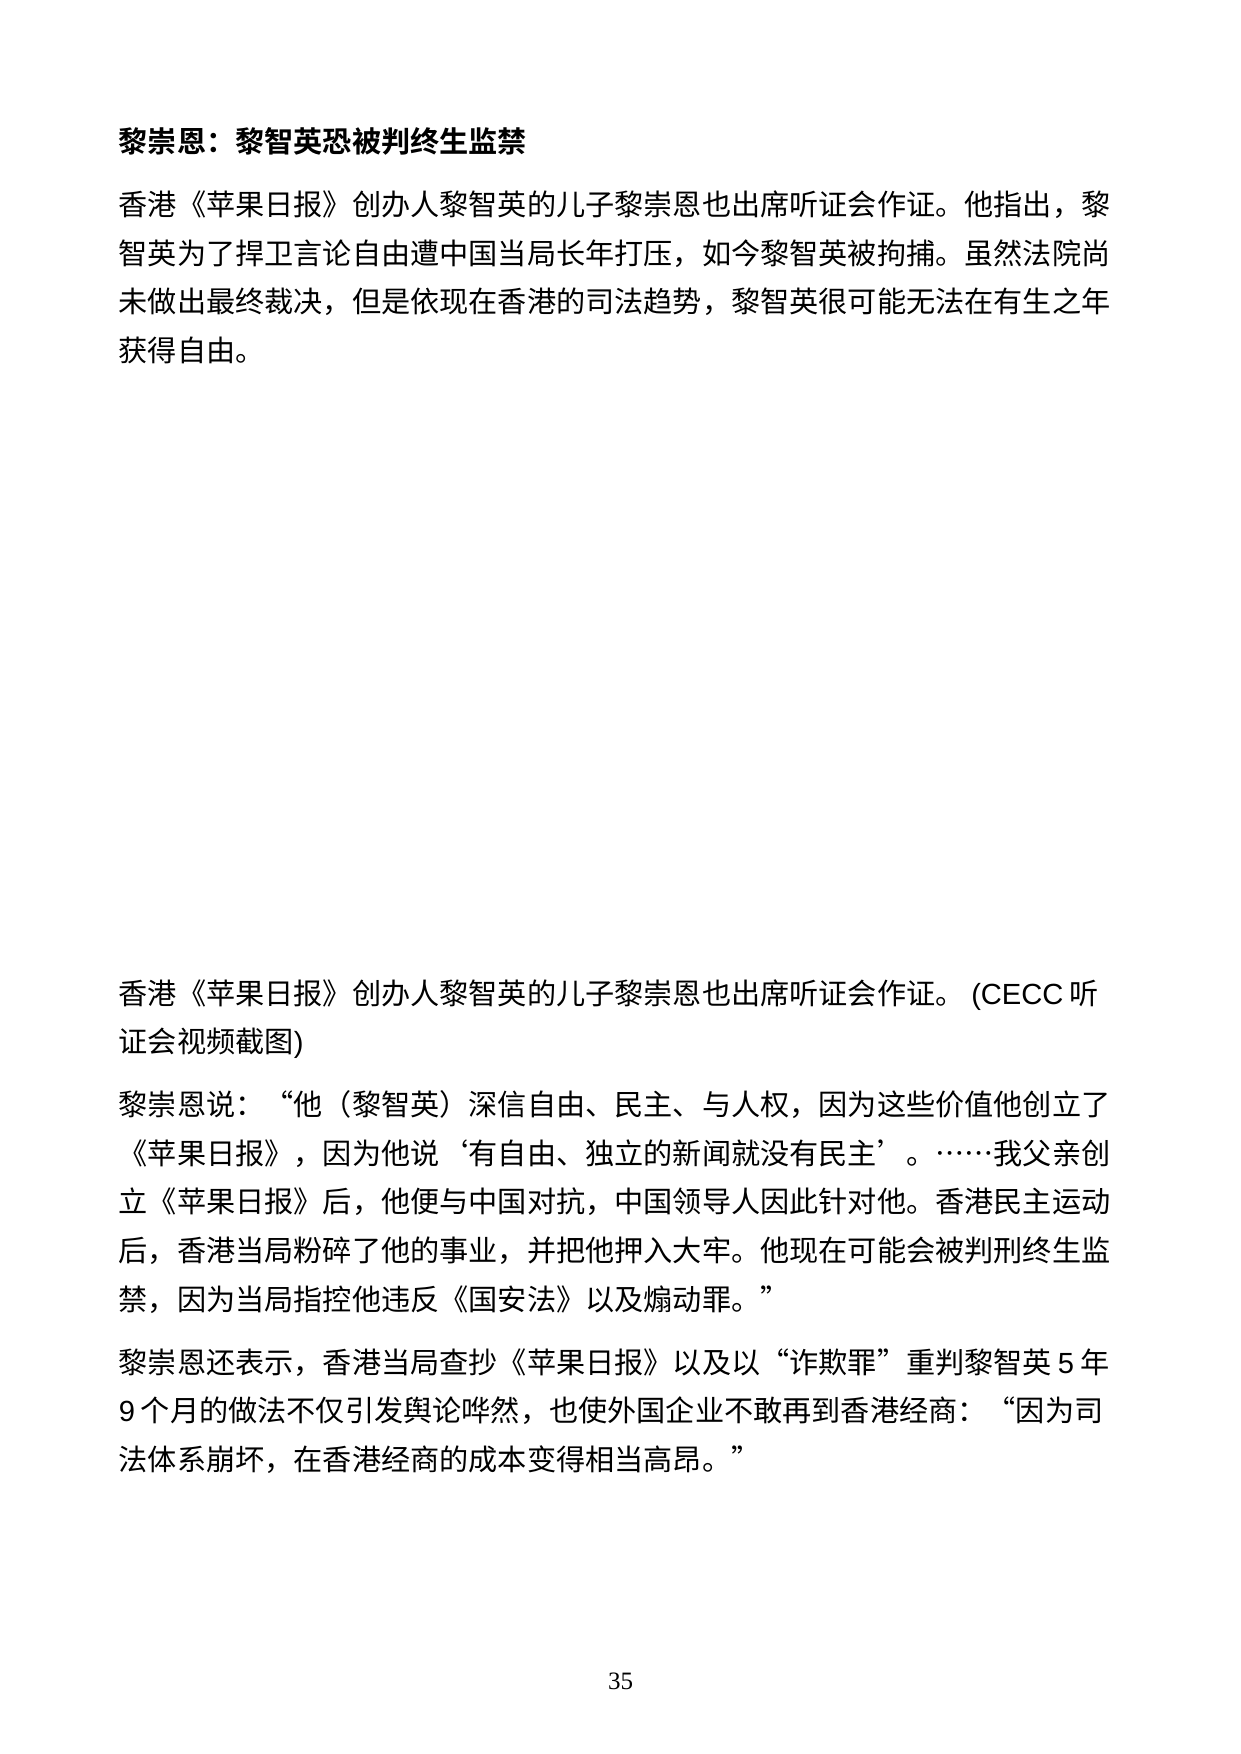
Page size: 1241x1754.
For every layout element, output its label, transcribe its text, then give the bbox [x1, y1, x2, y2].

text 香港《苹果日报》创办人黎智英的儿子黎崇恩也出席听证会作证。他指出，黎智英为了捍卫言论自由遭中国当局长年打压，如今黎智英被拘捕。虽然法院尚未做出最终裁决，但是依现在香港的司法趋势，黎智英很可能无法在有生之年获得自由。 [118, 182, 1122, 369]
text 黎崇恩：黎智英恐被判终生监禁 [118, 118, 1122, 161]
text 黎崇恩说：“他（黎智英）深信自由、民主、与人权，因为这些价值他创立了《苹果日报》，因为他说‘有自由、独立的新闻就没有民主’。……我父亲创立《苹果日报》后，他便与中国对抗，中国领导人因此针对他。香港民主运动后，香港当局粉碎了他的事业，并把他押入大牢。他现在可能会被判刑终生监禁，因为当局指控他违反《国安法》以及煽动罪。” [118, 1082, 1122, 1318]
text 黎崇恩还表示，香港当局查抄《苹果日报》以及以“诈欺罪”重判黎智英5年9个月的做法不仅引发舆论哗然，也使外国企业不敢再到香港经商：“因为司法体系崩坏，在香港经商的成本变得相当高昂。” [118, 1339, 1122, 1479]
text 香港《苹果日报》创办人黎智英的儿子黎崇恩也出席听证会作证。 (CECC听证会视频截图) [118, 390, 1122, 1061]
